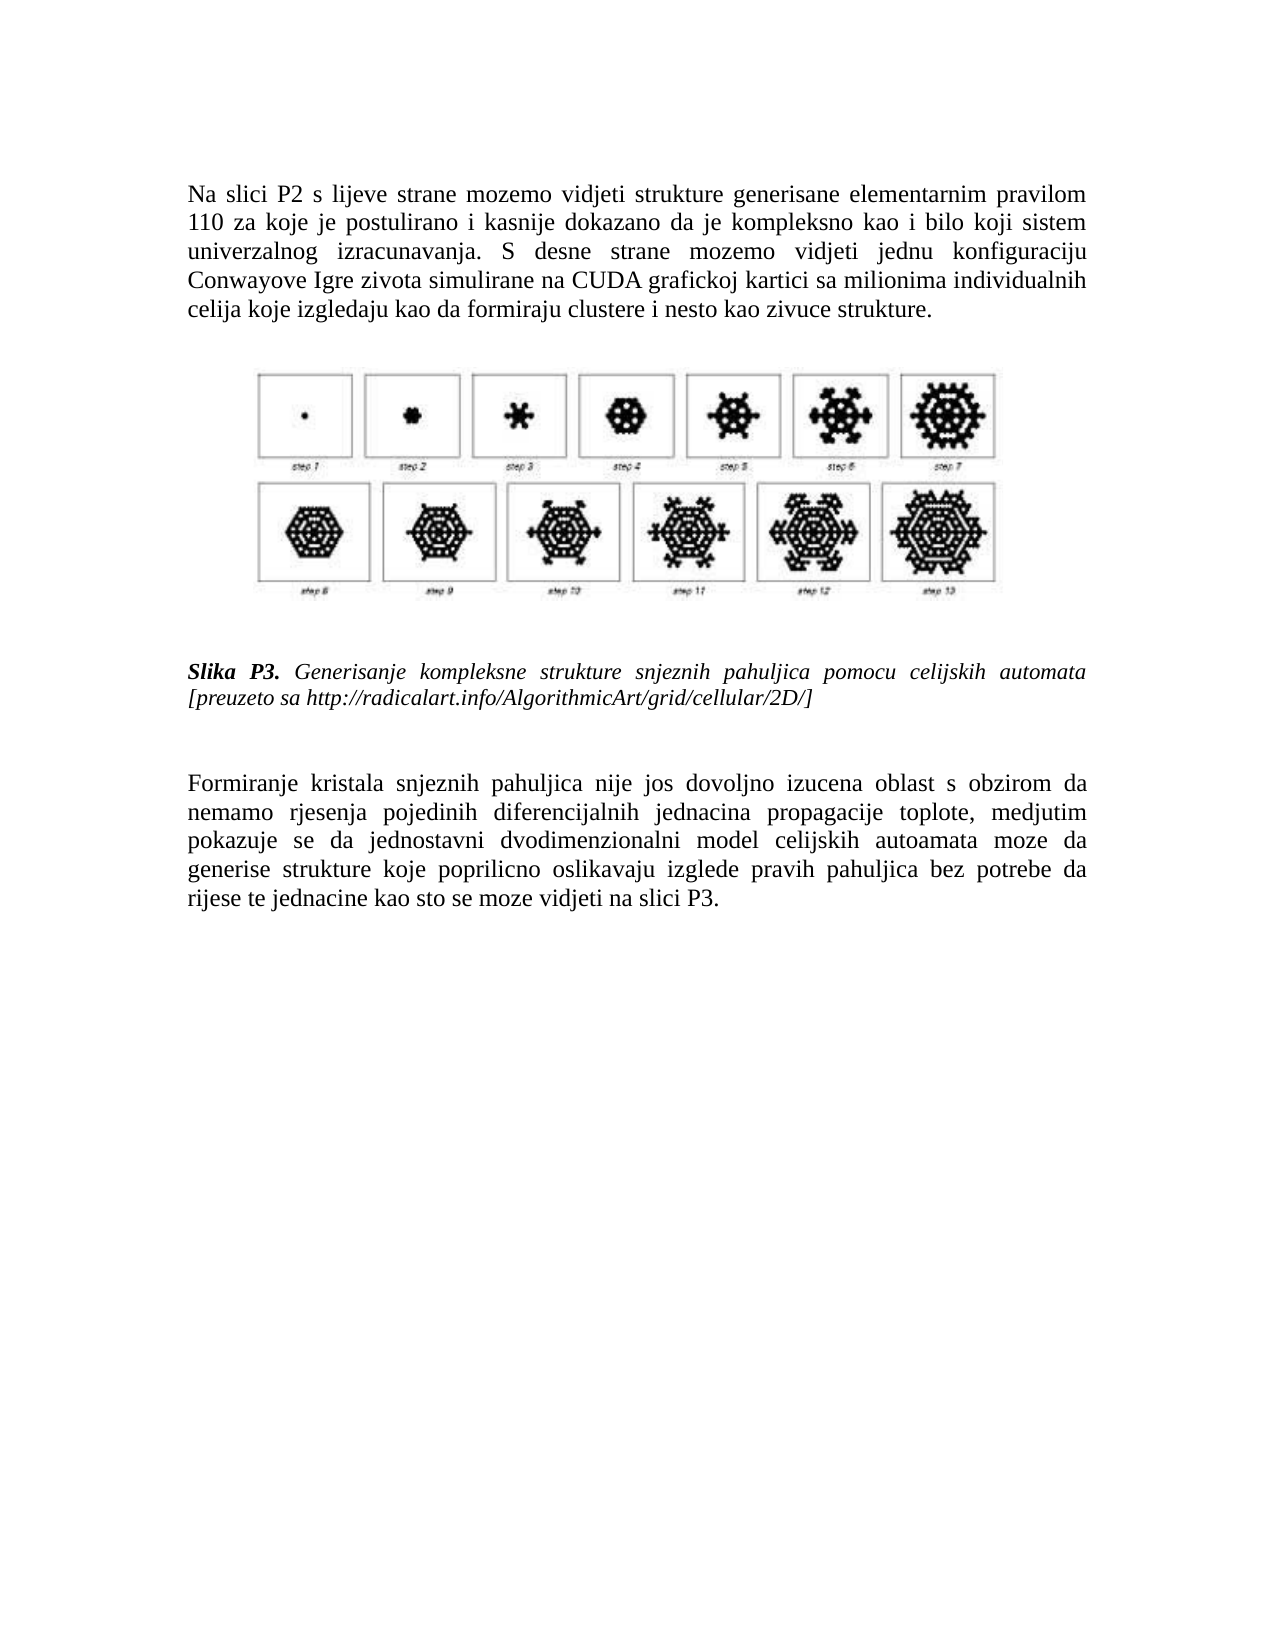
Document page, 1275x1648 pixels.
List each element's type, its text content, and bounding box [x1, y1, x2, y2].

text Formiranje kristala snjeznih pahuljica nije jos dovoljno izucena oblast s obzirom da nemamo rjesenja pojedinih diferencijalnih jednacina propagacije toplote, medjutim pokazuje se da jednostavni dvodimenzionalni model celijskih autoamata moze da generise strukture koje poprilicno oslikavaju izglede pravih pahuljica bez potrebe da rijese te jednacine kao sto se moze vidjeti na slici P3. [187, 768, 1088, 912]
picture [253, 367, 1004, 601]
text Slika P3. Generisanje kompleksne strukture snjeznih pahuljica pomocu celijskih automata [preuzeto sa http://radicalart.info/AlgorithmicArt/grid/cellular/2D/] [187, 658, 1087, 710]
text Na slici P2 s lijeve strane mozemo vidjeti strukture generisane elementarnim pravilom 110 za koje je postulirano i kasnije dokazano da je kompleksno kao i bilo koji sistem univerzalnog izracunavanja. S desne strane mozemo vidjeti jednu konfiguraciju Conwayove Igre zivota simulirane na CUDA grafickoj kartici sa milionima individualnih celija koje izgledaju kao da formiraju clustere i nesto kao zivuce strukture. [187, 179, 1088, 322]
